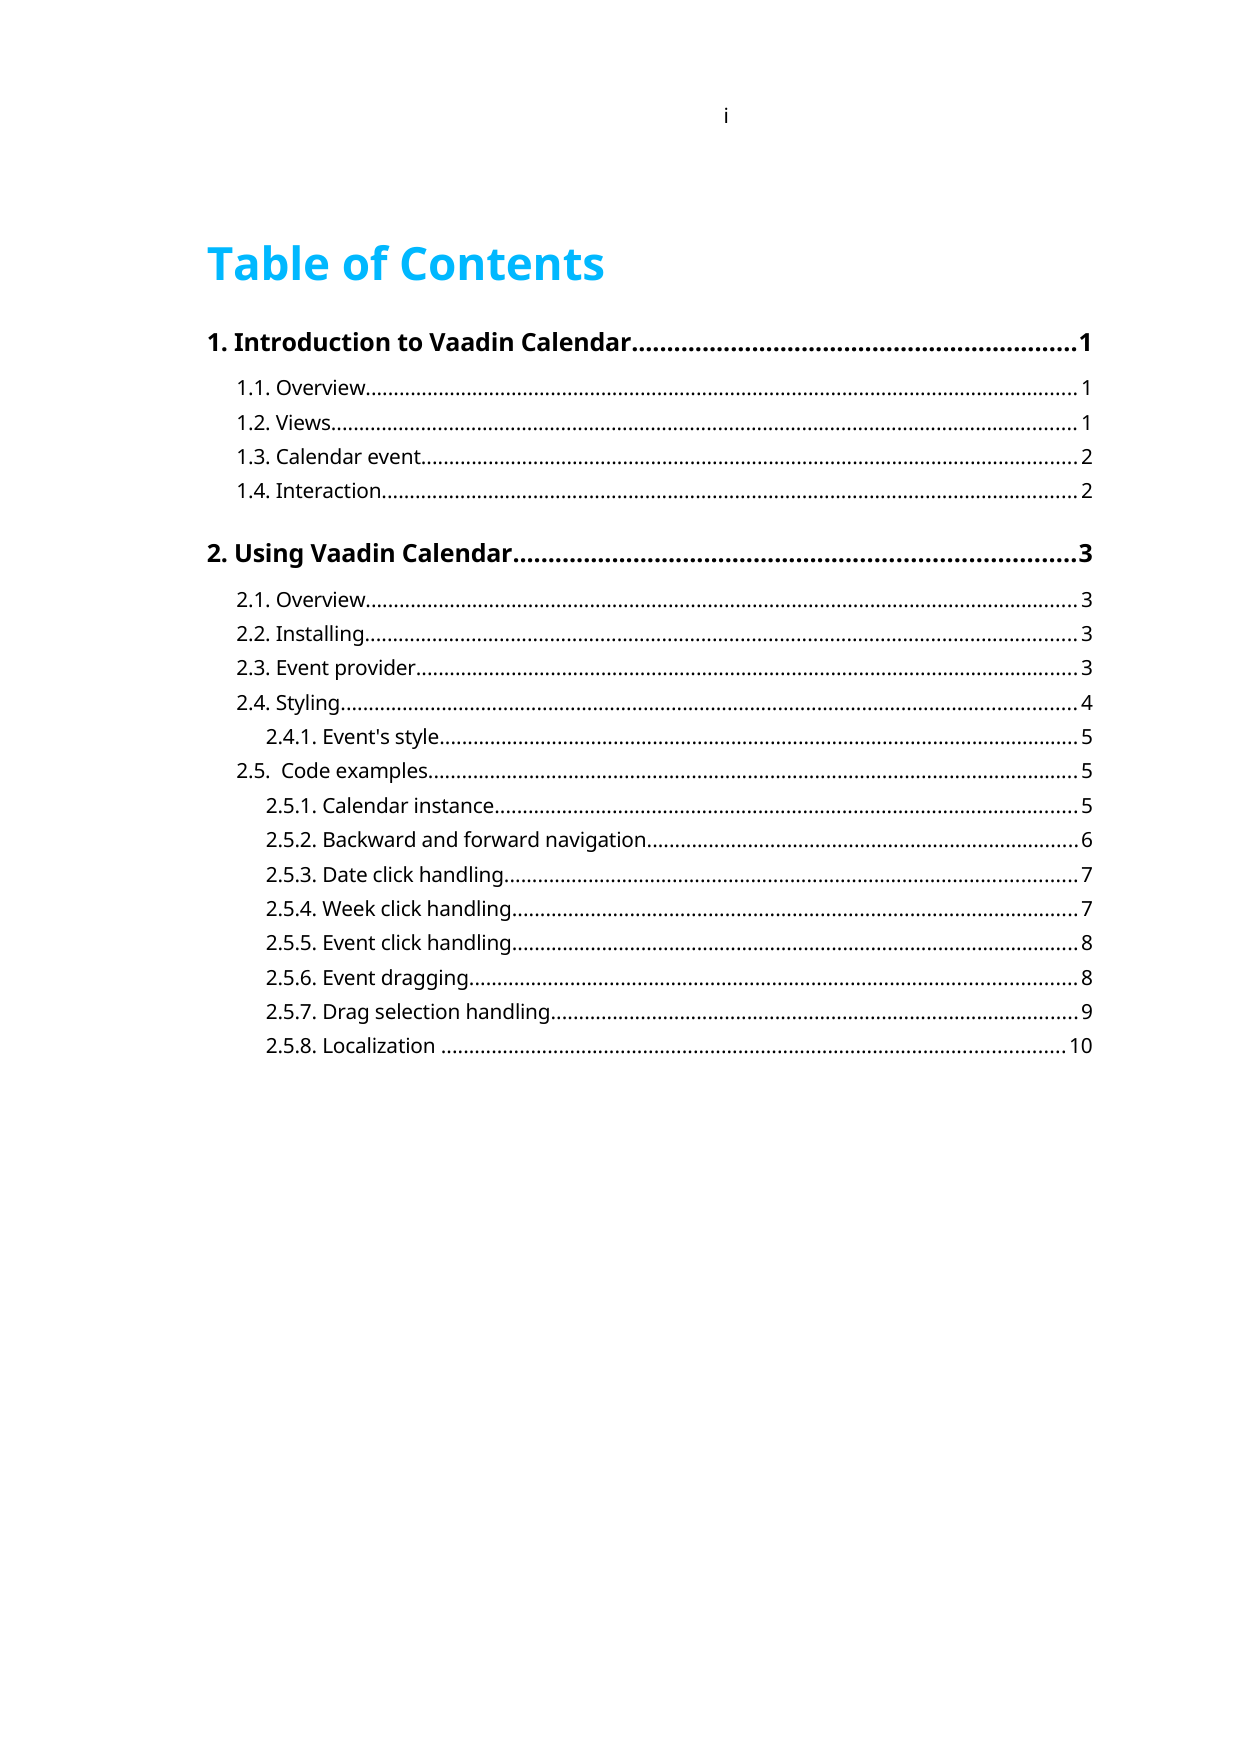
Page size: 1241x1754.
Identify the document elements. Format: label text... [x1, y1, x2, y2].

text 1.4. Interaction 2 [236, 477, 1093, 505]
text 2.1. Overview 3 [236, 585, 1093, 613]
text 2.5.7. Drag selection handling 9 [266, 997, 1093, 1026]
text 2.5.6. Event dragging 8 [266, 963, 1093, 991]
text 1.1. Overview 1 [236, 373, 1093, 402]
text 1.2. Views 1 [236, 408, 1093, 436]
text 2.5. Code examples 5 [236, 757, 1093, 785]
text 1. Introduction to Vaadin Calendar 1 [207, 325, 1093, 359]
text 2.5.2. Backward and forward navigation 6 [266, 825, 1093, 854]
text 2.5.3. Date click handling 7 [266, 860, 1093, 888]
text 2.5.4. Week click handling 7 [266, 894, 1093, 922]
text 2. Using Vaadin Calendar 3 [207, 536, 1093, 570]
text 1.3. Calendar event 2 [236, 442, 1093, 471]
text 2.5.5. Event click handling 8 [266, 928, 1093, 957]
text 2.3. Event provider 3 [236, 653, 1093, 682]
subtitle Table of Contents [207, 232, 1093, 294]
text 2.4.1. Event's style 5 [266, 722, 1093, 751]
text 2.5.1. Calendar instance 5 [266, 791, 1093, 819]
text 2.4. Styling 4 [236, 688, 1093, 716]
text 2.5.8. Localization 10 [266, 1032, 1093, 1060]
text 2.2. Installing 3 [236, 619, 1093, 647]
